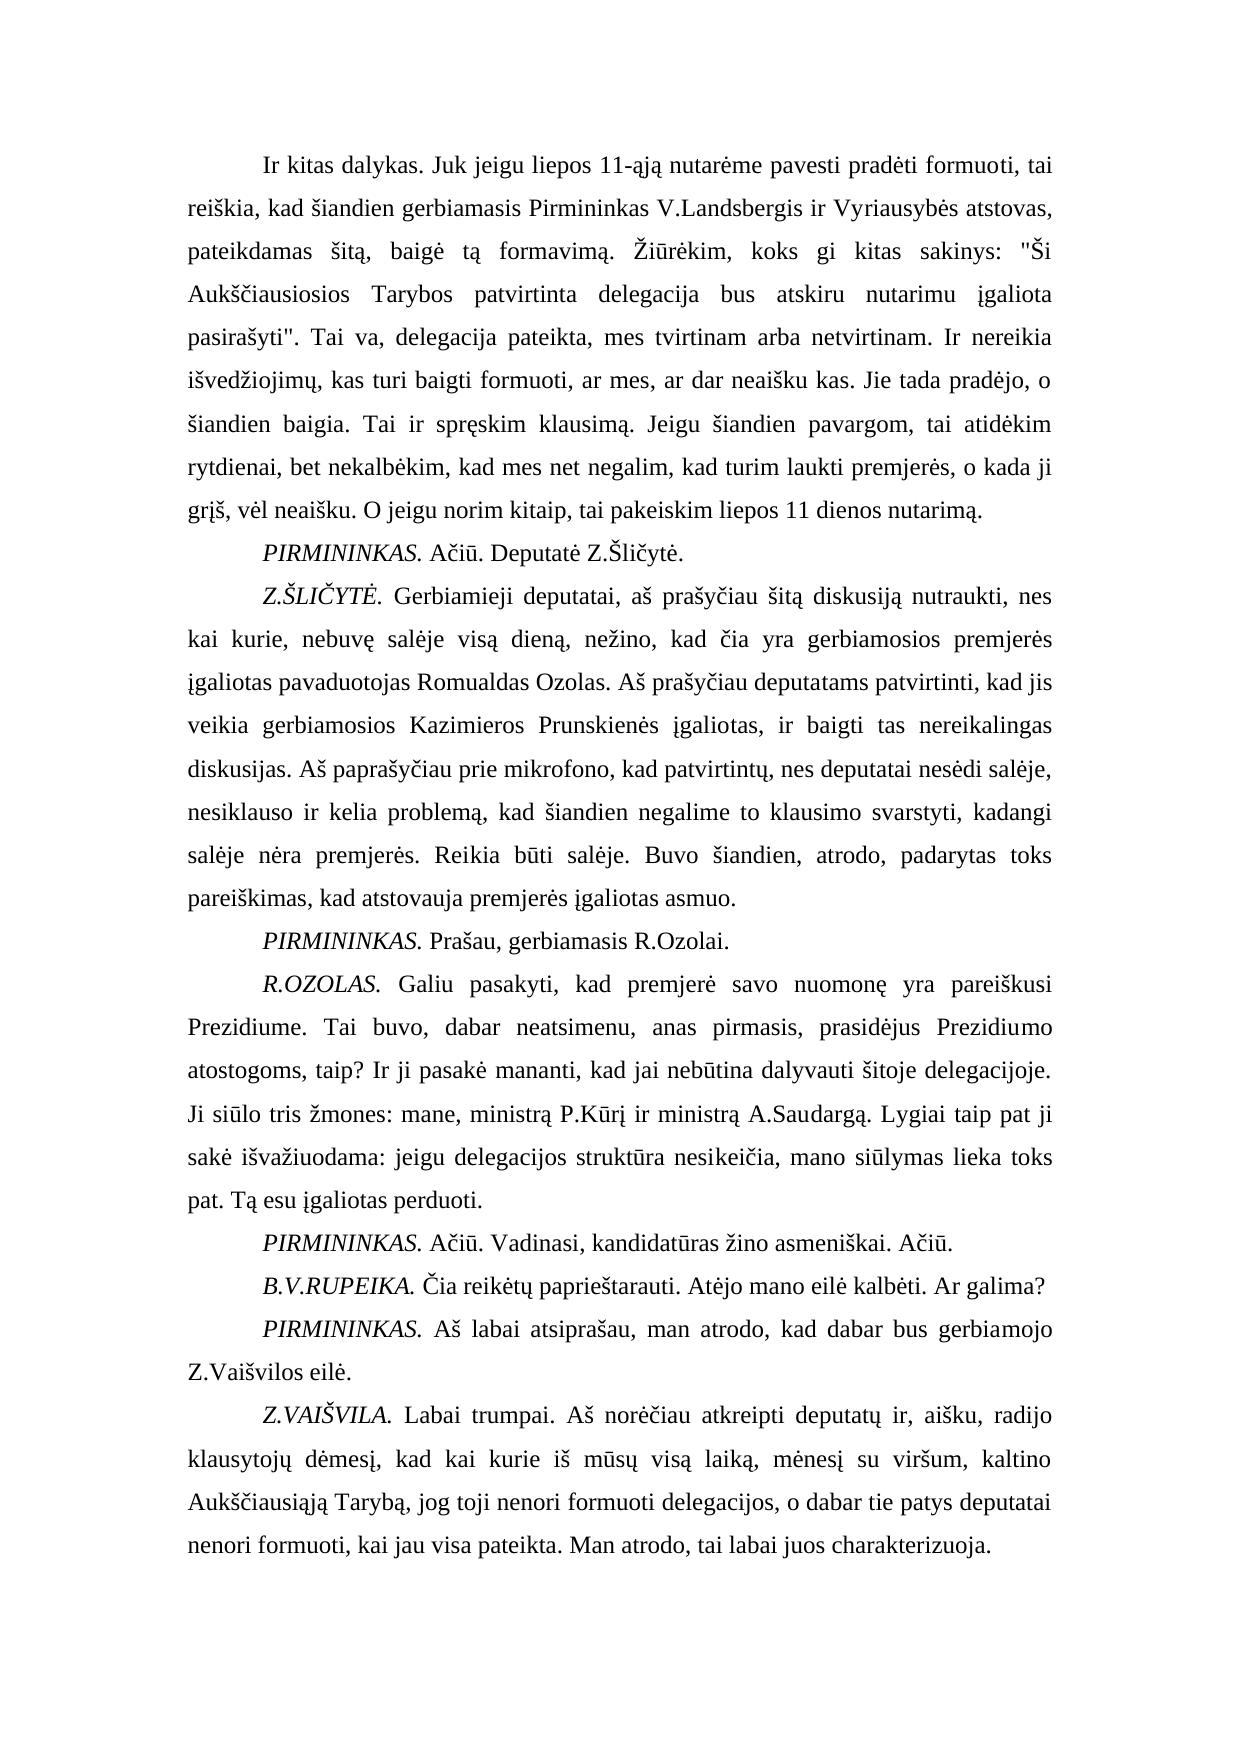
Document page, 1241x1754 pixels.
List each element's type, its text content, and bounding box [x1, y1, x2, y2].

text Z.ŠLIČYTĖ. Gerbiamieji deputatai, aš prašyčiau šitą diskusiją nutraukti, nes kai kurie, nebuvę salėje visą dieną, nežino, kad čia yra gerbiamosios premjerės įgaliotas pavaduotojas Romualdas Ozolas. Aš prašyčiau deputa­tams patvirtinti, kad jis veikia gerbiamosios Kazimieros Prunskienės įgalio­tas, ir baigti tas nereikalingas diskusijas. Aš paprašyčiau prie mikrofono, kad patvirtintų, nes deputatai nesėdi salėje, nesiklauso ir kelia problemą, kad šiandien negalime to klausimo svarstyti, kadangi salėje nėra premjerės. Rei­kia būti salėje. Buvo šiandien, atrodo, padarytas toks pareiškimas, kad atsto­vauja premjerės įgaliotas asmuo. [187, 581, 1053, 912]
text PIRMININKAS. Ačiū. Vadinasi, kandidatūras žino asmeniškai. Ačiū. [187, 1228, 1053, 1257]
text R.OZOLAS. Galiu pasakyti, kad premjerė savo nuomonę yra pareiškusi Prezidiume. Tai buvo, dabar neatsimenu, anas pirmasis, prasidėjus Prezidiu­mo atostogoms, taip? Ir ji pasakė mananti, kad jai nebūtina dalyvauti šitoje delegacijoje. Ji siūlo tris žmones: mane, ministrą P.Kūrį ir ministrą A.Sau­dargą. Lygiai taip pat ji sakė išvažiuodama: jeigu delegacijos struktūra nesi­keičia, mano siūlymas lieka toks pat. Tą esu įgaliotas perduoti. [187, 969, 1053, 1214]
text PIRMININKAS. Prašau, gerbiamasis R.Ozolai. [187, 926, 1053, 955]
text Z.VAIŠVILA. Labai trumpai. Aš norėčiau atkreipti deputatų ir, aišku, radijo klausytojų dėmesį, kad kai kurie iš mūsų visą laiką, mėnesį su viršum, kaltino Aukščiausiąją Tarybą, jog toji nenori formuoti delegacijos, o dabar tie patys deputatai nenori formuoti, kai jau visa pateikta. Man atrodo, tai labai juos charakterizuoja. [187, 1401, 1053, 1559]
text PIRMININKAS. Aš labai atsiprašau, man atrodo, kad dabar bus gerbia­mojo Z.Vaišvilos eilė. [187, 1314, 1053, 1386]
text PIRMININKAS. Ačiū. Deputatė Z.Šličytė. [187, 538, 1053, 567]
text B.V.RUPEIKA. Čia reikėtų paprieštarauti. Atėjo mano eilė kalbėti. Ar galima? [187, 1271, 1053, 1300]
text Ir kitas dalykas. Juk jeigu liepos 11-ąją nutarėme pavesti pradėti formuo­ti, tai reiškia, kad šiandien gerbiamasis Pirmininkas V.Landsbergis ir Vy­riausybės atstovas, pateikdamas šitą, baigė tą formavimą. Žiūrėkim, koks gi kitas sakinys: "Ši Aukščiausiosios Tarybos patvirtinta delegacija bus atskiru nutarimu įgaliota pasirašyti". Tai va, delegacija pateikta, mes tvirtinam arba netvirtinam. Ir nereikia išvedžiojimų, kas turi baigti formuoti, ar mes, ar dar neaišku kas. Jie tada pradėjo, o šiandien baigia. Tai ir spręskim klausimą. Jeigu šiandien pavargom, tai atidėkim rytdienai, bet nekalbėkim, kad mes net negalim, kad turim laukti premjerės, o kada ji grįš, vėl neaišku. O jeigu norim kitaip, tai pakeiskim liepos 11 dienos nutarimą. [187, 150, 1053, 524]
